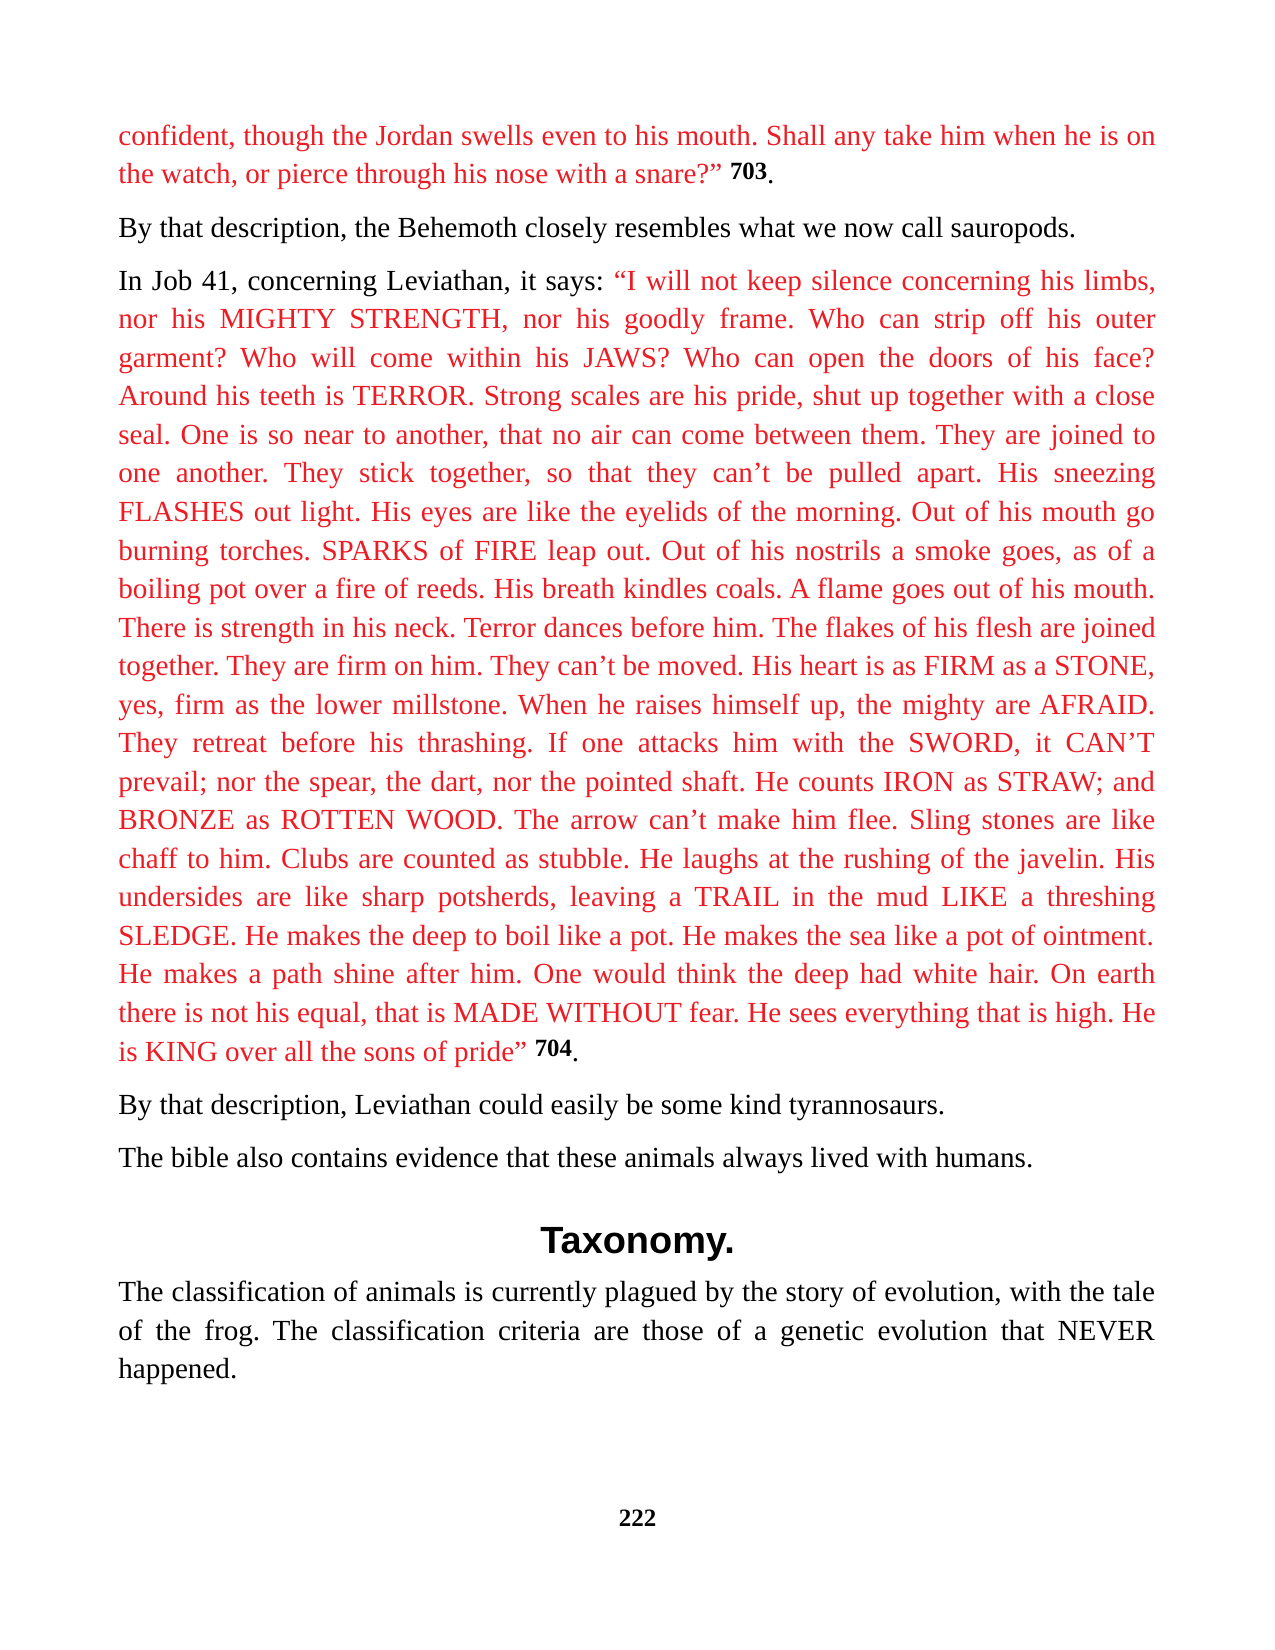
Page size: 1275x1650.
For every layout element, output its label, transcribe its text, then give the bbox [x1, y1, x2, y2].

text In Job 41, concerning Leviathan, it says: “I will not keep silence concerning his limbs, nor his MIGHTY STRENGTH, nor his goodly frame. Who can strip off his outer garment? Who will come within his JAWS? Who can open the doors of his face? Around his teeth is TERROR. Strong scales are his pride, shut up together with a close seal. One is so near to another, that no air can come between them. They are joined to one another. They stick together, so that they can’t be pulled apart. His sneezing FLASHES out light. His eyes are like the eyelids of the morning. Out of his mouth go burning torches. SPARKS of FIRE leap out. Out of his nostrils a smoke goes, as of a boiling pot over a fire of reeds. His breath kindles coals. A flame goes out of his mouth. There is strength in his neck. Terror dances before him. The flakes of his flesh are joined together. They are firm on him. They can’t be moved. His heart is as FIRM as a STONE, yes, firm as the lower millstone. When he raises himself up, the mighty are AFRAID. They retreat before his thrashing. If one attacks him with the SWORD, it CAN’T prevail; nor the spear, the dart, nor the pointed shaft. He counts IRON as STRAW; and BRONZE as ROTTEN WOOD. The arrow can’t make him flee. Sling stones are like chaff to him. Clubs are counted as stubble. He laughs at the rushing of the javelin. His undersides are like sharp potsherds, leaving a TRAIL in the mud LIKE a threshing SLEDGE. He makes the deep to boil like a pot. He makes the sea like a pot of ointment. He makes a path shine after him. One would think the deep had white hair. On earth there is not his equal, that is MADE WITHOUT fear. He sees everything that is high. He is KING over all the sons of pride” . [118, 263, 1157, 1067]
text The bible also contains evidence that these animals always lived with humans. [118, 1140, 1157, 1173]
subtitle Taxonomy. [118, 1218, 1157, 1262]
text confident, though the Jordan swells even to his mouth. Shall any take him when he is on the watch, or pierce through his nose with a snare?” . [118, 118, 1157, 190]
text By that description, Leviathan could easily be some kind tyrannosaurs. [118, 1087, 1157, 1120]
text The classification of animals is currently plagued by the story of evolution, with the tale of the frog. The classification criteria are those of a genetic evolution that NEVER happened. [118, 1274, 1157, 1385]
text By that description, the Behemoth closely resembles what we now call sauropods. [118, 210, 1157, 243]
